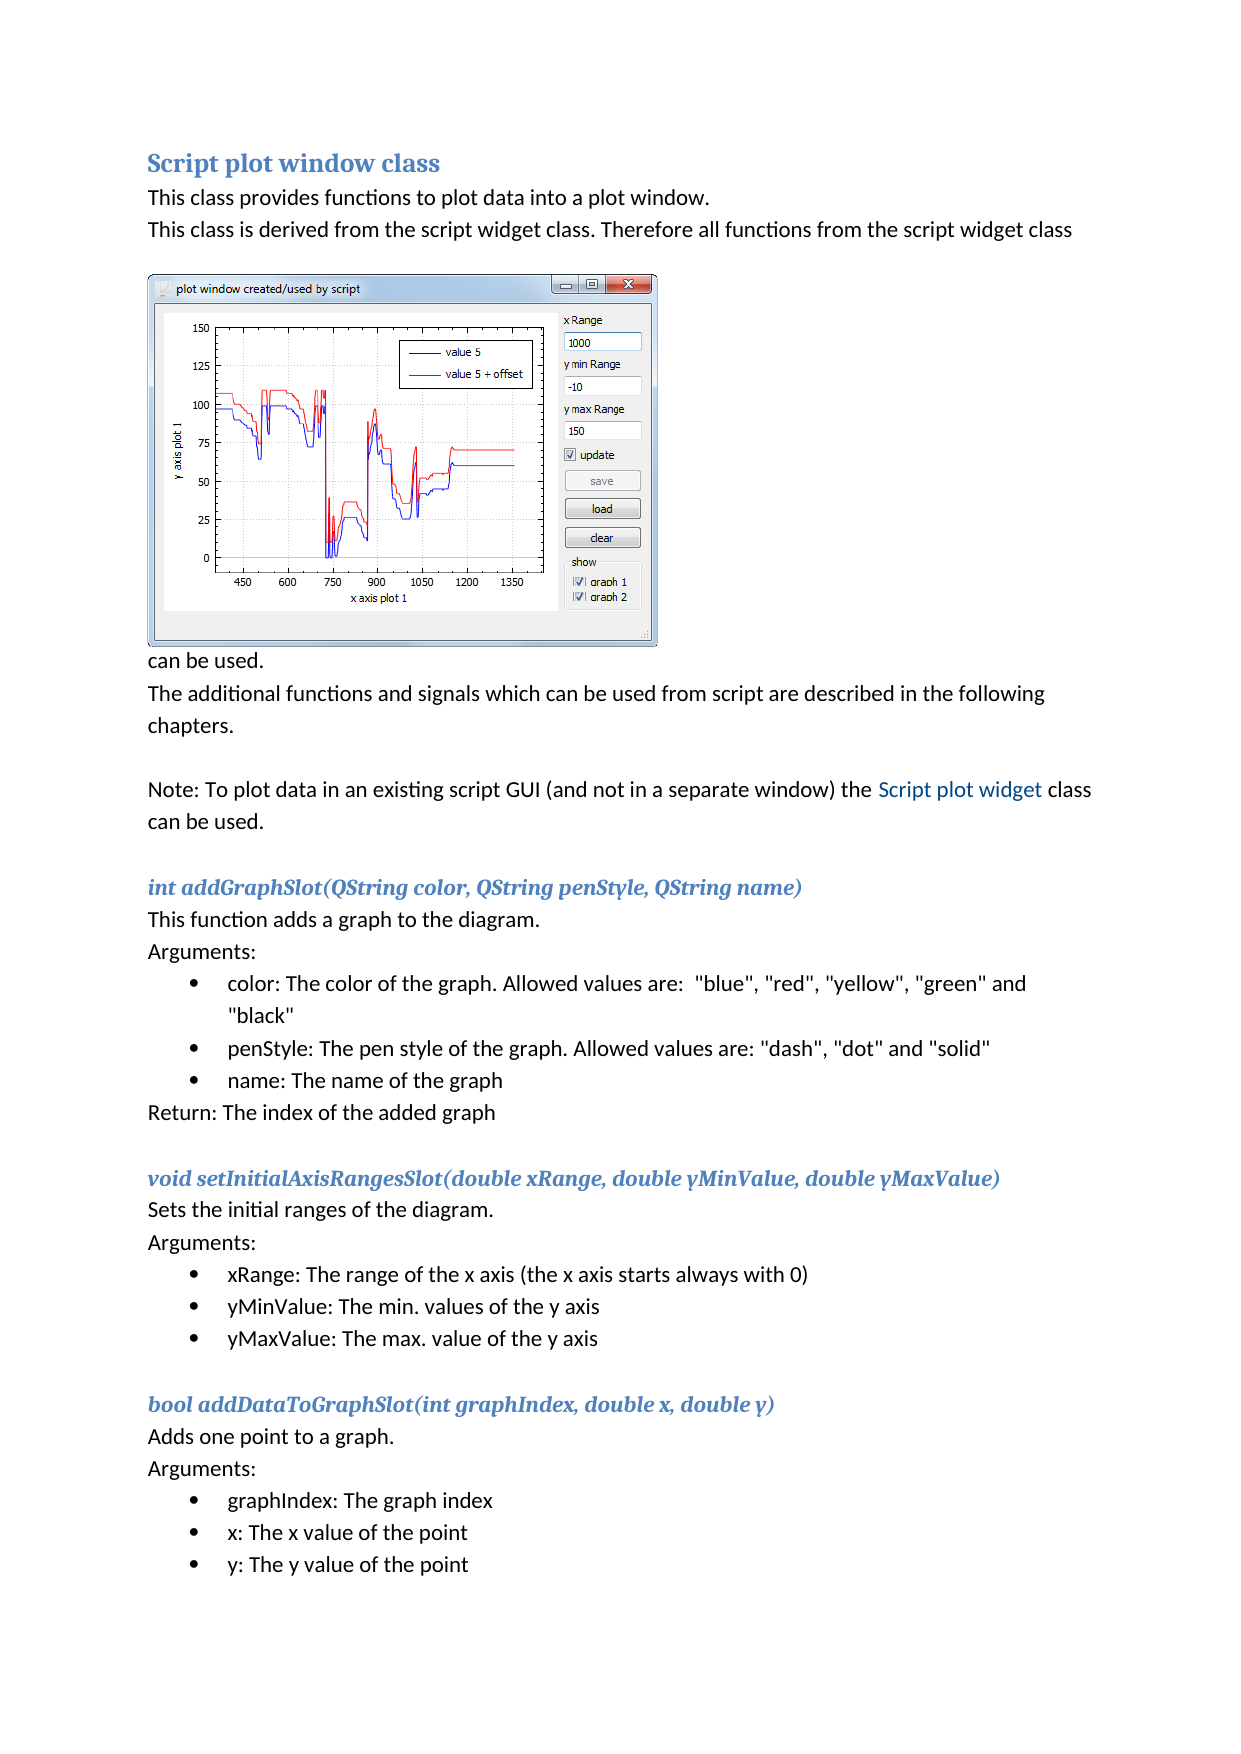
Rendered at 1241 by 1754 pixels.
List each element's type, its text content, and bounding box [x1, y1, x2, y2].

subtitle bool addDataToGraphSlot(int graphIndex, double x, double y) [148, 1392, 1093, 1418]
list penStyle: The pen style of the graph. Allowed values are: "dash", "dot" and "solid" [190, 1034, 1093, 1062]
text Return: The index of the added graph [148, 1098, 1093, 1126]
list graphIndex: The graph index [190, 1486, 1093, 1514]
text Adds one point to a graph. [148, 1422, 1093, 1450]
text This class provides functions to plot data into a plot window. [148, 183, 1093, 211]
text This function adds a graph to the diagram. [148, 905, 1093, 933]
list y: The y value of the point [190, 1551, 1093, 1579]
text Sets the initial ranges of the diagram. [148, 1196, 1093, 1224]
list name: The name of the graph [190, 1066, 1093, 1094]
list yMinValue: The min. values of the y axis [190, 1292, 1093, 1320]
text This class is derived from the script widget class. Therefore all functions from the script widget class can be used. [148, 216, 1093, 674]
list yMaxValue: The max. value of the y axis [190, 1324, 1093, 1352]
text Arguments: [148, 1228, 1093, 1256]
list color: The color of the graph. Allowed values are: "blue", "red", "yellow", "green" and "black" [190, 969, 1093, 1029]
text Arguments: [148, 937, 1093, 965]
text Arguments: [148, 1454, 1093, 1482]
subtitle void setInitialAxisRangesSlot(double xRange, double yMinValue, double yMaxValue) [148, 1165, 1093, 1192]
list x: The x value of the point [190, 1518, 1093, 1546]
list xRange: The range of the x axis (the x axis starts always with 0) [190, 1260, 1093, 1288]
text Note: To plot data in an existing script GUI (and not in a separate window) the Script plot widget class can be used. [148, 775, 1093, 836]
picture [147, 274, 658, 647]
subtitle int addGraphSlot(QString color, QString penStyle, QString name) [148, 875, 1093, 901]
subtitle Script plot window class [148, 148, 1093, 179]
text The additional functions and signals which can be used from script are described in the following chapters. [148, 679, 1093, 739]
